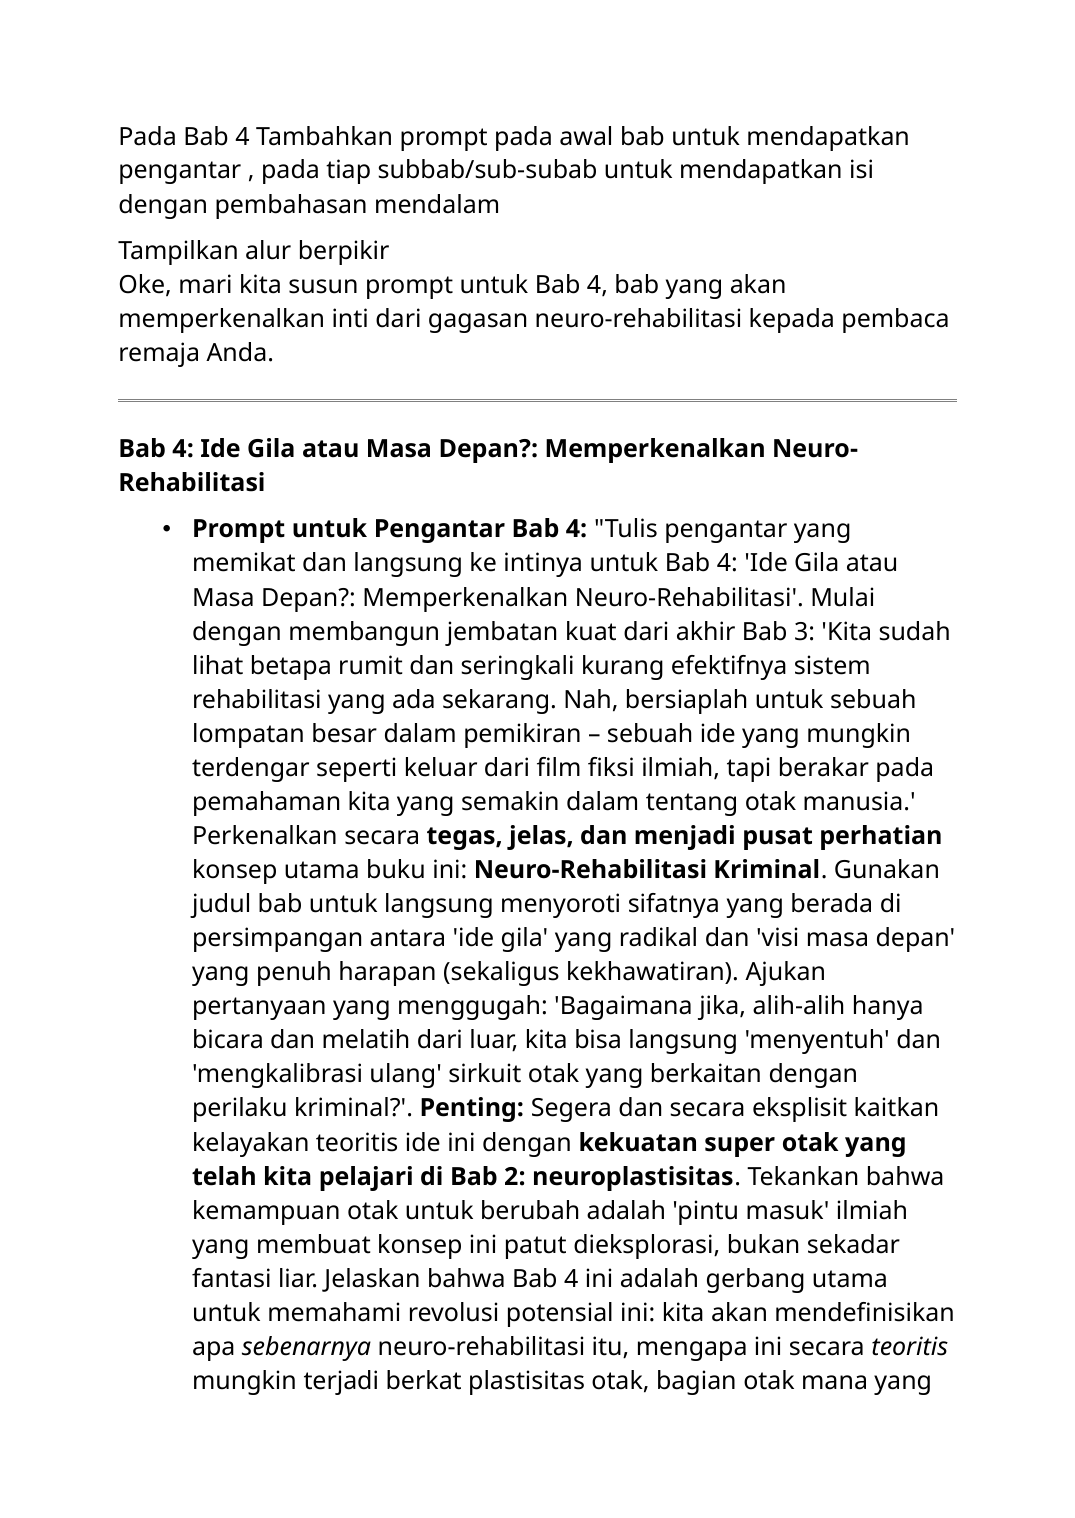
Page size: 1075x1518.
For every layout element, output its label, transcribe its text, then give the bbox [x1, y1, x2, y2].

text Oke, mari kita susun prompt untuk Bab 4, bab yang akan memperkenalkan inti dari gagasan neuro-rehabilitasi kepada pembaca remaja Anda. [118, 267, 957, 369]
text Pada Bab 4 Tambahkan prompt pada awal bab untuk mendapatkan pengantar , pada tiap subbab/sub-subab untuk mendapatkan isi dengan pembahasan mendalam [118, 118, 957, 220]
list Prompt untuk Pengantar Bab 4: "Tulis pengantar yang memikat dan langsung ke intinya untuk Bab 4: 'Ide Gila atau Masa Depan?: Memperkenalkan Neuro-Rehabilitasi'. Mulai dengan membangun jembatan kuat dari akhir Bab 3: 'Kita sudah lihat betapa rumit dan seringkali kurang efektifnya sistem rehabilitasi yang ada sekarang. Nah, bersiaplah untuk sebuah lompatan besar dalam pemikiran – sebuah ide yang mungkin terdengar seperti keluar dari film fiksi ilmiah, tapi berakar pada pemahaman kita yang semakin dalam tentang otak manusia.' Perkenalkan secara tegas, jelas, dan menjadi pusat perhatian konsep utama buku ini: Neuro-Rehabilitasi Kriminal. Gunakan judul bab untuk langsung menyoroti sifatnya yang berada di persimpangan antara 'ide gila' yang radikal dan 'visi masa depan' yang penuh harapan (sekaligus kekhawatiran). Ajukan pertanyaan yang menggugah: 'Bagaimana jika, alih-alih hanya bicara dan melatih dari luar, kita bisa langsung 'menyentuh' dan 'mengkalibrasi ulang' sirkuit otak yang berkaitan dengan perilaku kriminal?'. Penting: Segera dan secara eksplisit kaitkan kelayakan teoritis ide ini dengan kekuatan super otak yang telah kita pelajari di Bab 2: neuroplastisitas. Tekankan bahwa kemampuan otak untuk berubah adalah 'pintu masuk' ilmiah yang membuat konsep ini patut dieksplorasi, bukan sekadar fantasi liar. Jelaskan bahwa Bab 4 ini adalah gerbang utama untuk memahami revolusi potensial ini: kita akan mendefinisikan apa sebenarnya neuro-rehabilitasi itu, mengapa ini secara teoritis mungkin terjadi berkat plastisitas otak, bagian otak mana yang [162, 511, 957, 1397]
text Tampilkan alur berpikir [118, 233, 957, 267]
text Bab 4: Ide Gila atau Masa Depan?: Memperkenalkan Neuro-Rehabilitasi [118, 430, 957, 498]
